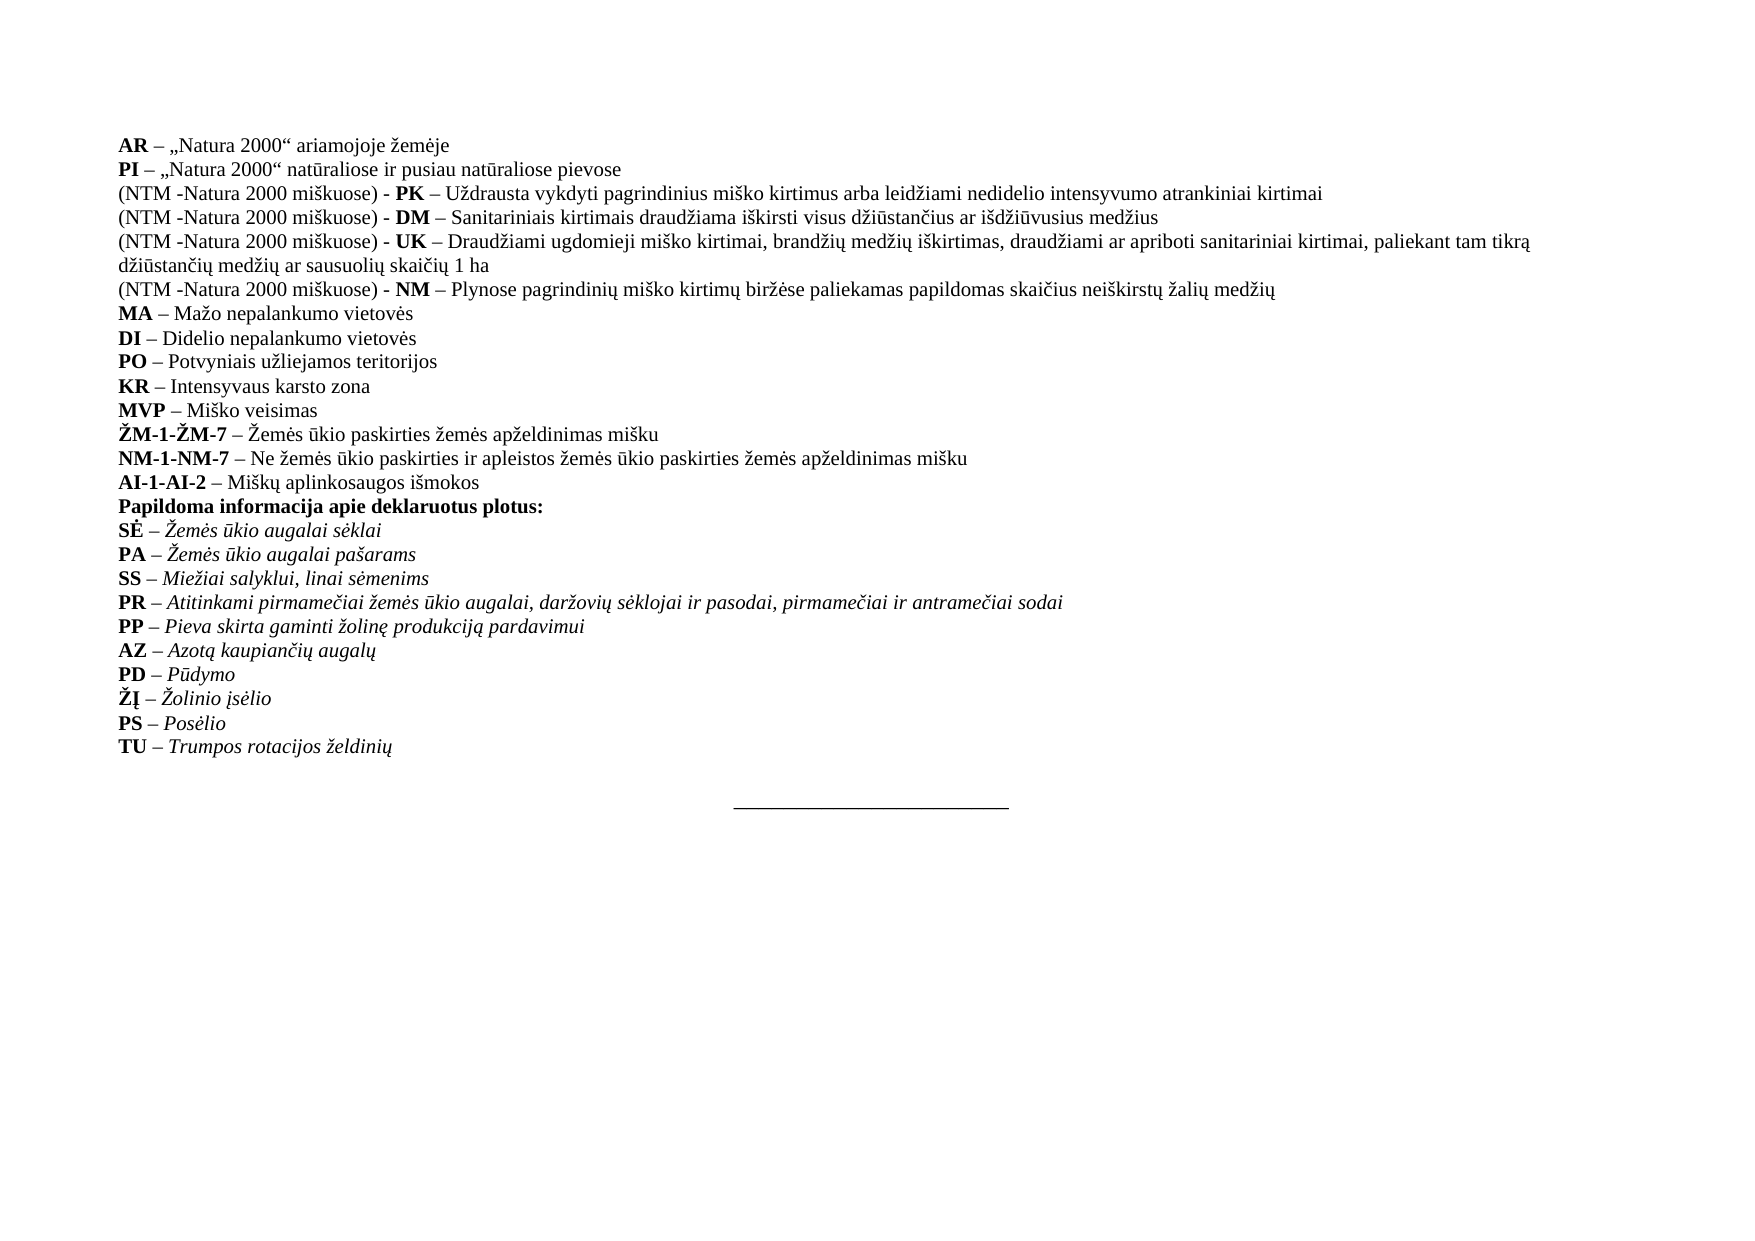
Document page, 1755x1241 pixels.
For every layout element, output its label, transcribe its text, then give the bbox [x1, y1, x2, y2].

text PP – Pieva skirta gaminti žolinę produkciją pardavimui [118, 614, 1624, 638]
text MA – Mažo nepalankumo vietovės [118, 301, 1624, 325]
text (NTM -Natura 2000 miškuose) - NM – Plynose pagrindinių miško kirtimų biržėse paliekamas papildomas skaičius neiškirstų žalių medžių [118, 277, 1624, 301]
text ŽM-1-ŽM-7 – Žemės ūkio paskirties žemės apželdinimas mišku [118, 422, 1624, 446]
text (NTM -Natura 2000 miškuose) - UK – Draudžiami ugdomieji miško kirtimai, brandžių medžių iškirtimas, draudžiami ar apriboti sanitariniai kirtimai, paliekant tam tikrą džiūstančių medžių ar sausuolių skaičių 1 ha [118, 229, 1624, 277]
text AZ – Azotą kaupiančių augalų [118, 638, 1624, 662]
text (NTM -Natura 2000 miškuose) - PK – Uždrausta vykdyti pagrindinius miško kirtimus arba leidžiami nedidelio intensyvumo atrankiniai kirtimai [118, 181, 1624, 205]
text SĖ – Žemės ūkio augalai sėklai [118, 518, 1624, 542]
text TU – Trumpos rotacijos želdinių [118, 734, 1624, 758]
text PR – Atitinkami pirmamečiai žemės ūkio augalai, daržovių sėklojai ir pasodai, pirmamečiai ir antramečiai sodai [118, 590, 1624, 614]
text ______________________ [118, 783, 1624, 811]
text PA – Žemės ūkio augalai pašarams [118, 542, 1624, 566]
text MVP – Miško veisimas [118, 398, 1624, 422]
text AI-1-AI-2 – Miškų aplinkosaugos išmokos [118, 470, 1624, 494]
text AR – „Natura 2000“ ariamojoje žemėje [118, 133, 1624, 157]
text DI – Didelio nepalankumo vietovės [118, 325, 1624, 349]
text PI – „Natura 2000“ natūraliose ir pusiau natūraliose pievose [118, 157, 1624, 181]
text Papildoma informacija apie deklaruotus plotus: [118, 494, 1624, 518]
text SS – Miežiai salyklui, linai sėmenims [118, 566, 1624, 590]
text KR – Intensyvaus karsto zona [118, 373, 1624, 398]
text NM-1-NM-7 – Ne žemės ūkio paskirties ir apleistos žemės ūkio paskirties žemės apželdinimas mišku [118, 446, 1624, 470]
text (NTM -Natura 2000 miškuose) - DM – Sanitariniais kirtimais draudžiama iškirsti visus džiūstančius ar išdžiūvusius medžius [118, 205, 1624, 229]
text PS – Posėlio [118, 710, 1624, 734]
text PD – Pūdymo [118, 662, 1624, 686]
text PO – Potvyniais užliejamos teritorijos [118, 349, 1624, 373]
text ŽĮ – Žolinio įsėlio [118, 686, 1624, 710]
